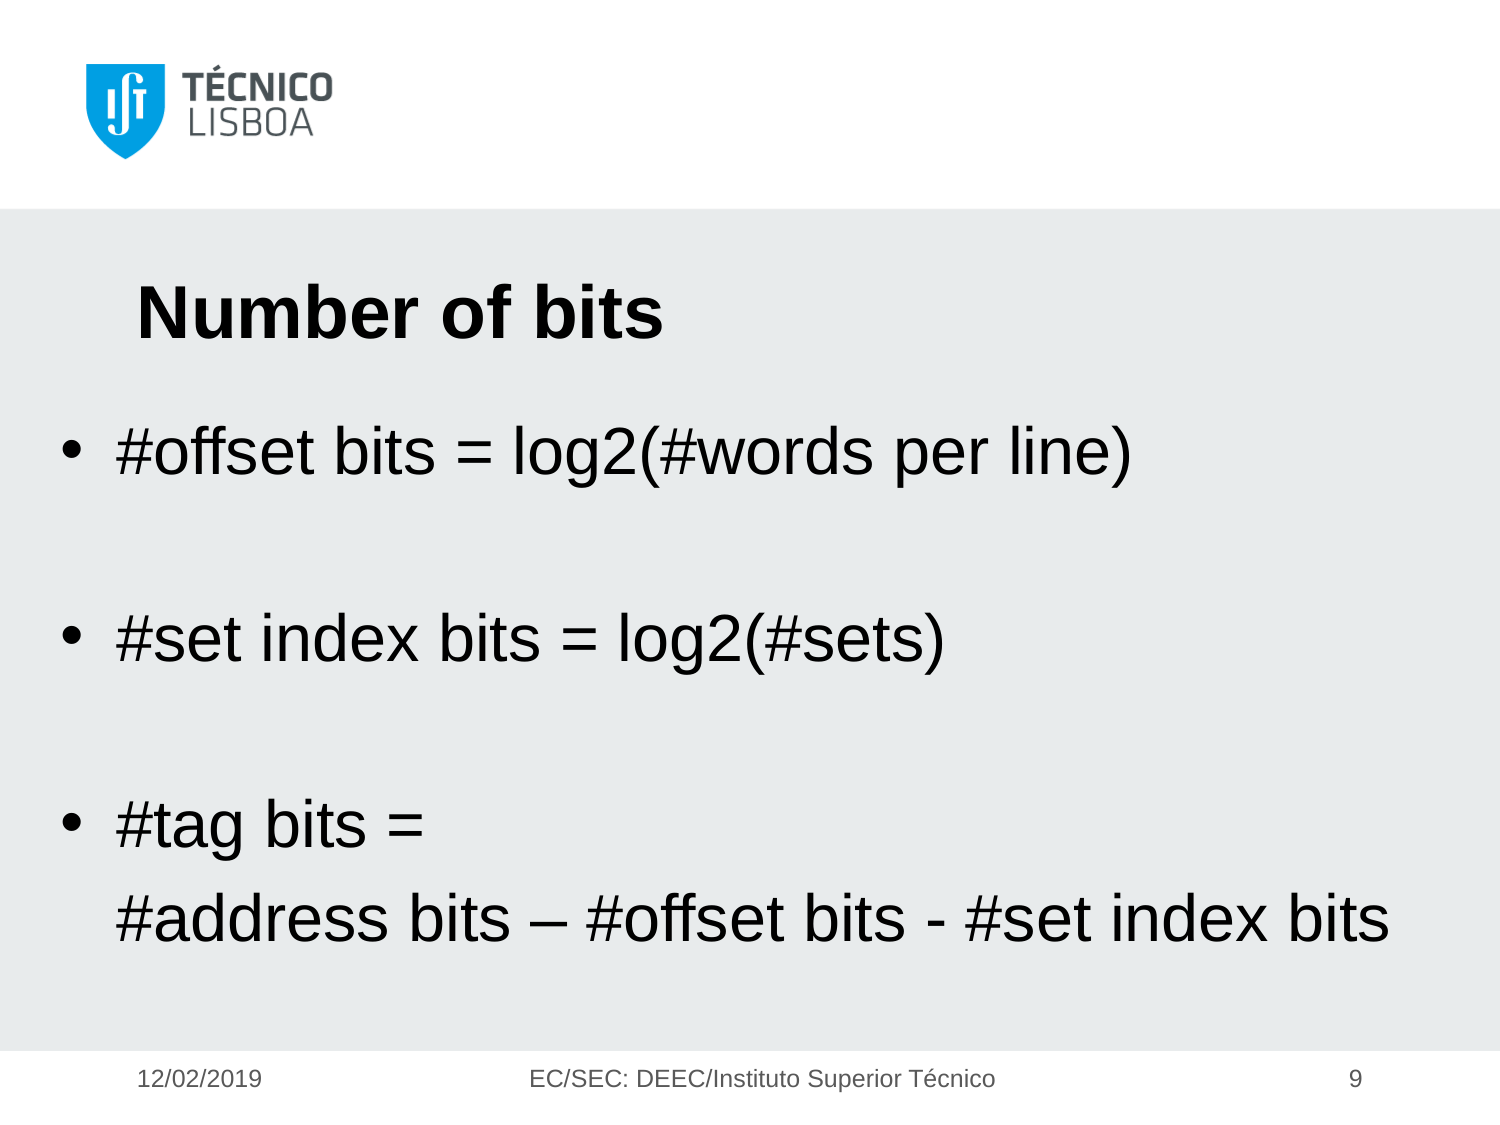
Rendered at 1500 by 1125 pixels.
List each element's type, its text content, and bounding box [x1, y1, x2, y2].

title Number of bits [121, 237, 1378, 381]
slide_number [1077, 1052, 1378, 1103]
footer EC/SEC: DEEC/Instituto Superior Técnico [512, 1052, 1021, 1103]
list #offset bits = log2(#words per line) #set index bits = log2(#sets) #tag bits = #address bits – #offset bits - #set index bits [45, 400, 1441, 1005]
picture [0, 0, 1500, 1125]
slide_number 12/02/2019 [121, 1052, 425, 1103]
